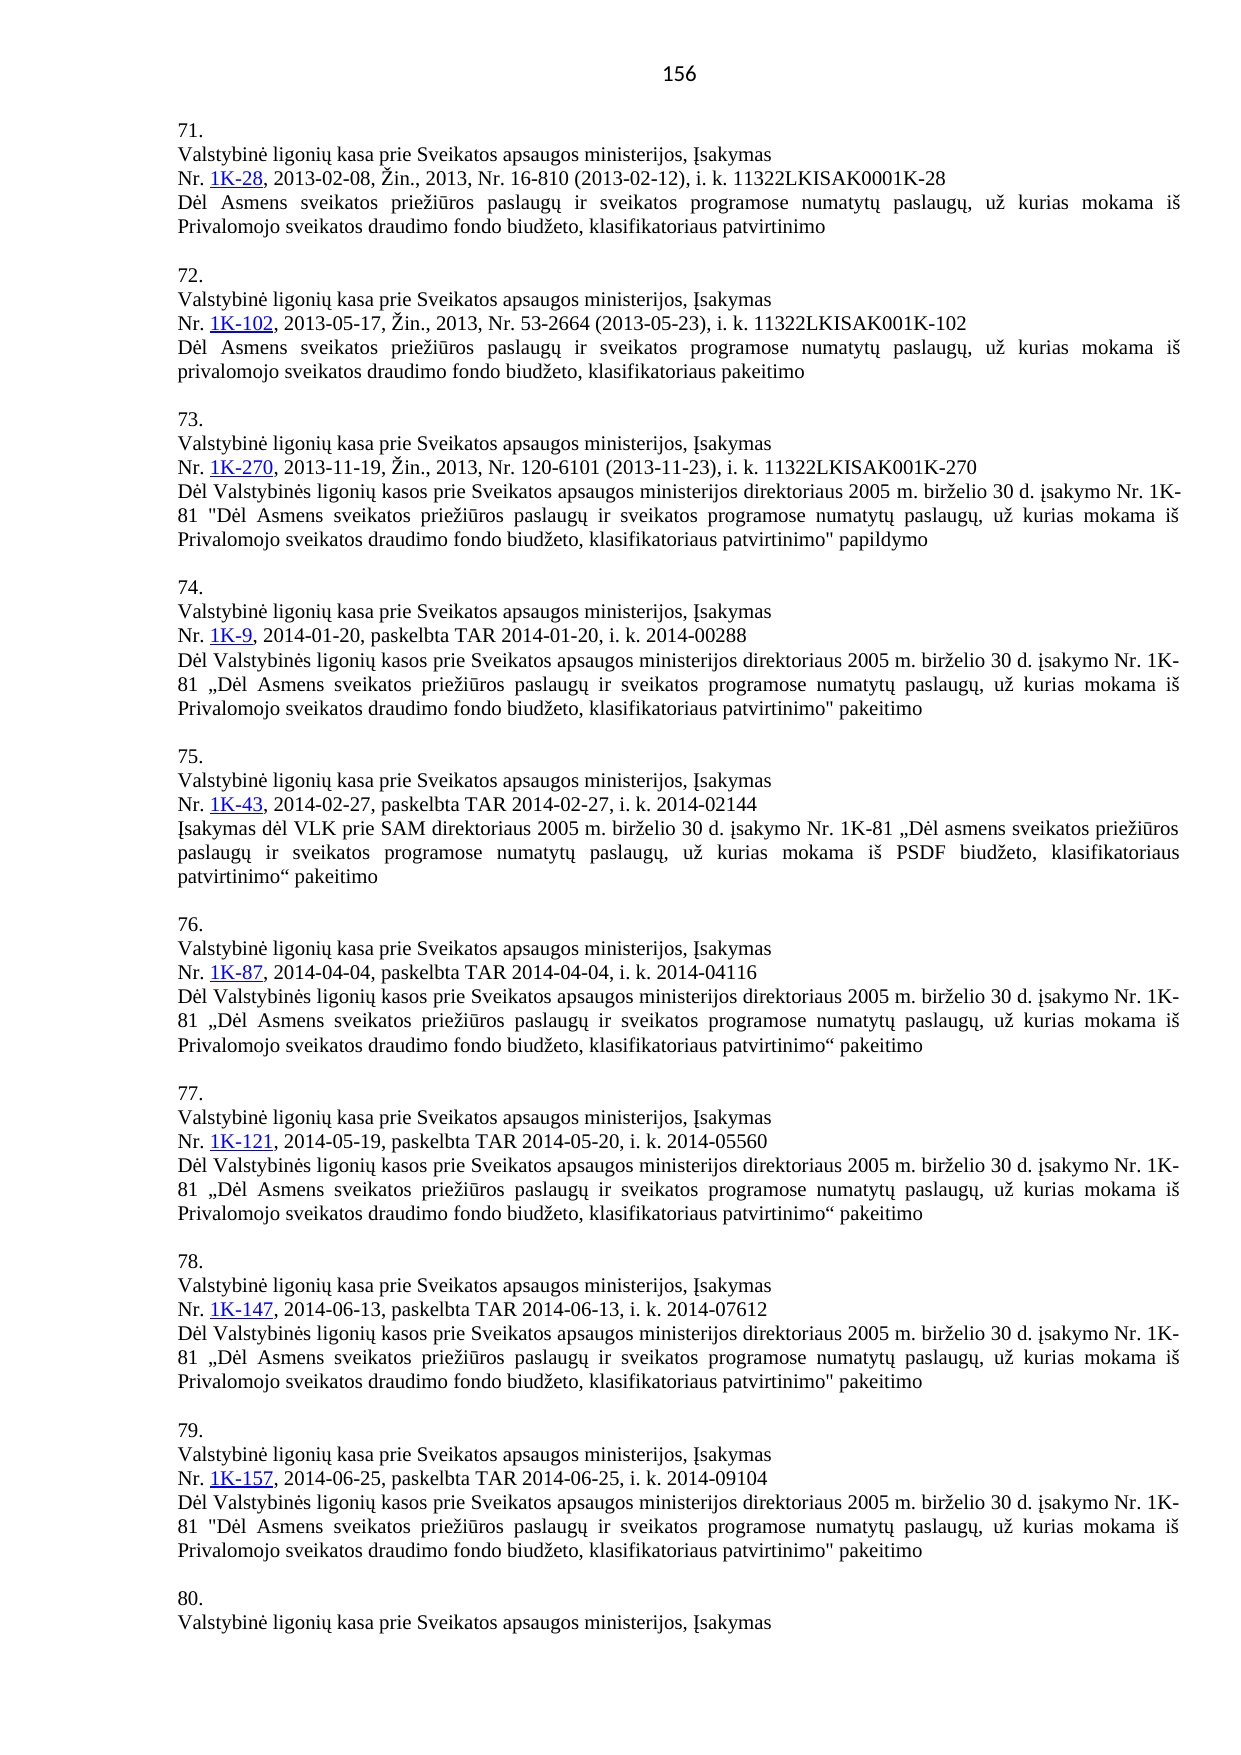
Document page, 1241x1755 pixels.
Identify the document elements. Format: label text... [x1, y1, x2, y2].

text 72. [177, 262, 1181, 287]
text 79. [177, 1417, 1181, 1442]
text Valstybinė ligonių kasa prie Sveikatos apsaugos ministerijos, Įsakymas [177, 1610, 1181, 1634]
text Nr. 1K-157, 2014-06-25, paskelbta TAR 2014-06-25, i. k. 2014-09104 [177, 1466, 1181, 1490]
text Dėl Valstybinės ligonių kasos prie Sveikatos apsaugos ministerijos direktoriaus 2005 m. birželio 30 d. įsakymo Nr. 1K-81 „Dėl Asmens sveikatos priežiūros paslaugų ir sveikatos programose numatytų paslaugų, už kurias mokama iš Privalomojo sveikatos draudimo fondo biudžeto, klasifikatoriaus patvirtinimo" pakeitimo [177, 1321, 1181, 1393]
text 73. [177, 407, 1181, 431]
text 78. [177, 1249, 1181, 1273]
text Nr. 1K-9, 2014-01-20, paskelbta TAR 2014-01-20, i. k. 2014-00288 [177, 623, 1181, 647]
text Nr. 1K-87, 2014-04-04, paskelbta TAR 2014-04-04, i. k. 2014-04116 [177, 960, 1181, 984]
text Valstybinė ligonių kasa prie Sveikatos apsaugos ministerijos, Įsakymas [177, 936, 1181, 960]
text Dėl Valstybinės ligonių kasos prie Sveikatos apsaugos ministerijos direktoriaus 2005 m. birželio 30 d. įsakymo Nr. 1K-81 „Dėl Asmens sveikatos priežiūros paslaugų ir sveikatos programose numatytų paslaugų, už kurias mokama iš Privalomojo sveikatos draudimo fondo biudžeto, klasifikatoriaus patvirtinimo“ pakeitimo [177, 1153, 1181, 1225]
text Valstybinė ligonių kasa prie Sveikatos apsaugos ministerijos, Įsakymas [177, 599, 1181, 623]
text Dėl Valstybinės ligonių kasos prie Sveikatos apsaugos ministerijos direktoriaus 2005 m. birželio 30 d. įsakymo Nr. 1K-81 „Dėl Asmens sveikatos priežiūros paslaugų ir sveikatos programose numatytų paslaugų, už kurias mokama iš Privalomojo sveikatos draudimo fondo biudžeto, klasifikatoriaus patvirtinimo“ pakeitimo [177, 984, 1181, 1057]
text Dėl Valstybinės ligonių kasos prie Sveikatos apsaugos ministerijos direktoriaus 2005 m. birželio 30 d. įsakymo Nr. 1K-81 "Dėl Asmens sveikatos priežiūros paslaugų ir sveikatos programose numatytų paslaugų, už kurias mokama iš Privalomojo sveikatos draudimo fondo biudžeto, klasifikatoriaus patvirtinimo" pakeitimo [177, 1490, 1181, 1562]
text 77. [177, 1081, 1181, 1105]
text Įsakymas dėl VLK prie SAM direktoriaus 2005 m. birželio 30 d. įsakymo Nr. 1K-81 „Dėl asmens sveikatos priežiūros paslaugų ir sveikatos programose numatytų paslaugų, už kurias mokama iš PSDF biudžeto, klasifikatoriaus patvirtinimo“ pakeitimo [177, 816, 1181, 888]
text 75. [177, 744, 1181, 768]
text Dėl Asmens sveikatos priežiūros paslaugų ir sveikatos programose numatytų paslaugų, už kurias mokama iš privalomojo sveikatos draudimo fondo biudžeto, klasifikatoriaus pakeitimo [177, 335, 1181, 383]
text Nr. 1K-102, 2013-05-17, Žin., 2013, Nr. 53-2664 (2013-05-23), i. k. 11322LKISAK001K-102 [177, 311, 1181, 335]
text Dėl Asmens sveikatos priežiūros paslaugų ir sveikatos programose numatytų paslaugų, už kurias mokama iš Privalomojo sveikatos draudimo fondo biudžeto, klasifikatoriaus patvirtinimo [177, 190, 1181, 238]
text Valstybinė ligonių kasa prie Sveikatos apsaugos ministerijos, Įsakymas [177, 287, 1181, 311]
text Dėl Valstybinės ligonių kasos prie Sveikatos apsaugos ministerijos direktoriaus 2005 m. birželio 30 d. įsakymo Nr. 1K-81 „Dėl Asmens sveikatos priežiūros paslaugų ir sveikatos programose numatytų paslaugų, už kurias mokama iš Privalomojo sveikatos draudimo fondo biudžeto, klasifikatoriaus patvirtinimo" pakeitimo [177, 647, 1181, 720]
text Valstybinė ligonių kasa prie Sveikatos apsaugos ministerijos, Įsakymas [177, 768, 1181, 792]
text Valstybinė ligonių kasa prie Sveikatos apsaugos ministerijos, Įsakymas [177, 1273, 1181, 1297]
text Valstybinė ligonių kasa prie Sveikatos apsaugos ministerijos, Įsakymas [177, 1105, 1181, 1129]
text Nr. 1K-121, 2014-05-19, paskelbta TAR 2014-05-20, i. k. 2014-05560 [177, 1129, 1181, 1153]
text Valstybinė ligonių kasa prie Sveikatos apsaugos ministerijos, Įsakymas [177, 1442, 1181, 1466]
text Nr. 1K-28, 2013-02-08, Žin., 2013, Nr. 16-810 (2013-02-12), i. k. 11322LKISAK0001K-28 [177, 166, 1181, 190]
text Nr. 1K-270, 2013-11-19, Žin., 2013, Nr. 120-6101 (2013-11-23), i. k. 11322LKISAK001K-270 [177, 455, 1181, 479]
text 74. [177, 575, 1181, 599]
text 80. [177, 1586, 1181, 1610]
text Valstybinė ligonių kasa prie Sveikatos apsaugos ministerijos, Įsakymas [177, 431, 1181, 455]
text 76. [177, 912, 1181, 936]
text Dėl Valstybinės ligonių kasos prie Sveikatos apsaugos ministerijos direktoriaus 2005 m. birželio 30 d. įsakymo Nr. 1K-81 "Dėl Asmens sveikatos priežiūros paslaugų ir sveikatos programose numatytų paslaugų, už kurias mokama iš Privalomojo sveikatos draudimo fondo biudžeto, klasifikatoriaus patvirtinimo" papildymo [177, 479, 1181, 551]
text 71. [177, 118, 1181, 142]
text Nr. 1K-43, 2014-02-27, paskelbta TAR 2014-02-27, i. k. 2014-02144 [177, 792, 1181, 816]
text Nr. 1K-147, 2014-06-13, paskelbta TAR 2014-06-13, i. k. 2014-07612 [177, 1297, 1181, 1321]
text Valstybinė ligonių kasa prie Sveikatos apsaugos ministerijos, Įsakymas [177, 142, 1181, 166]
